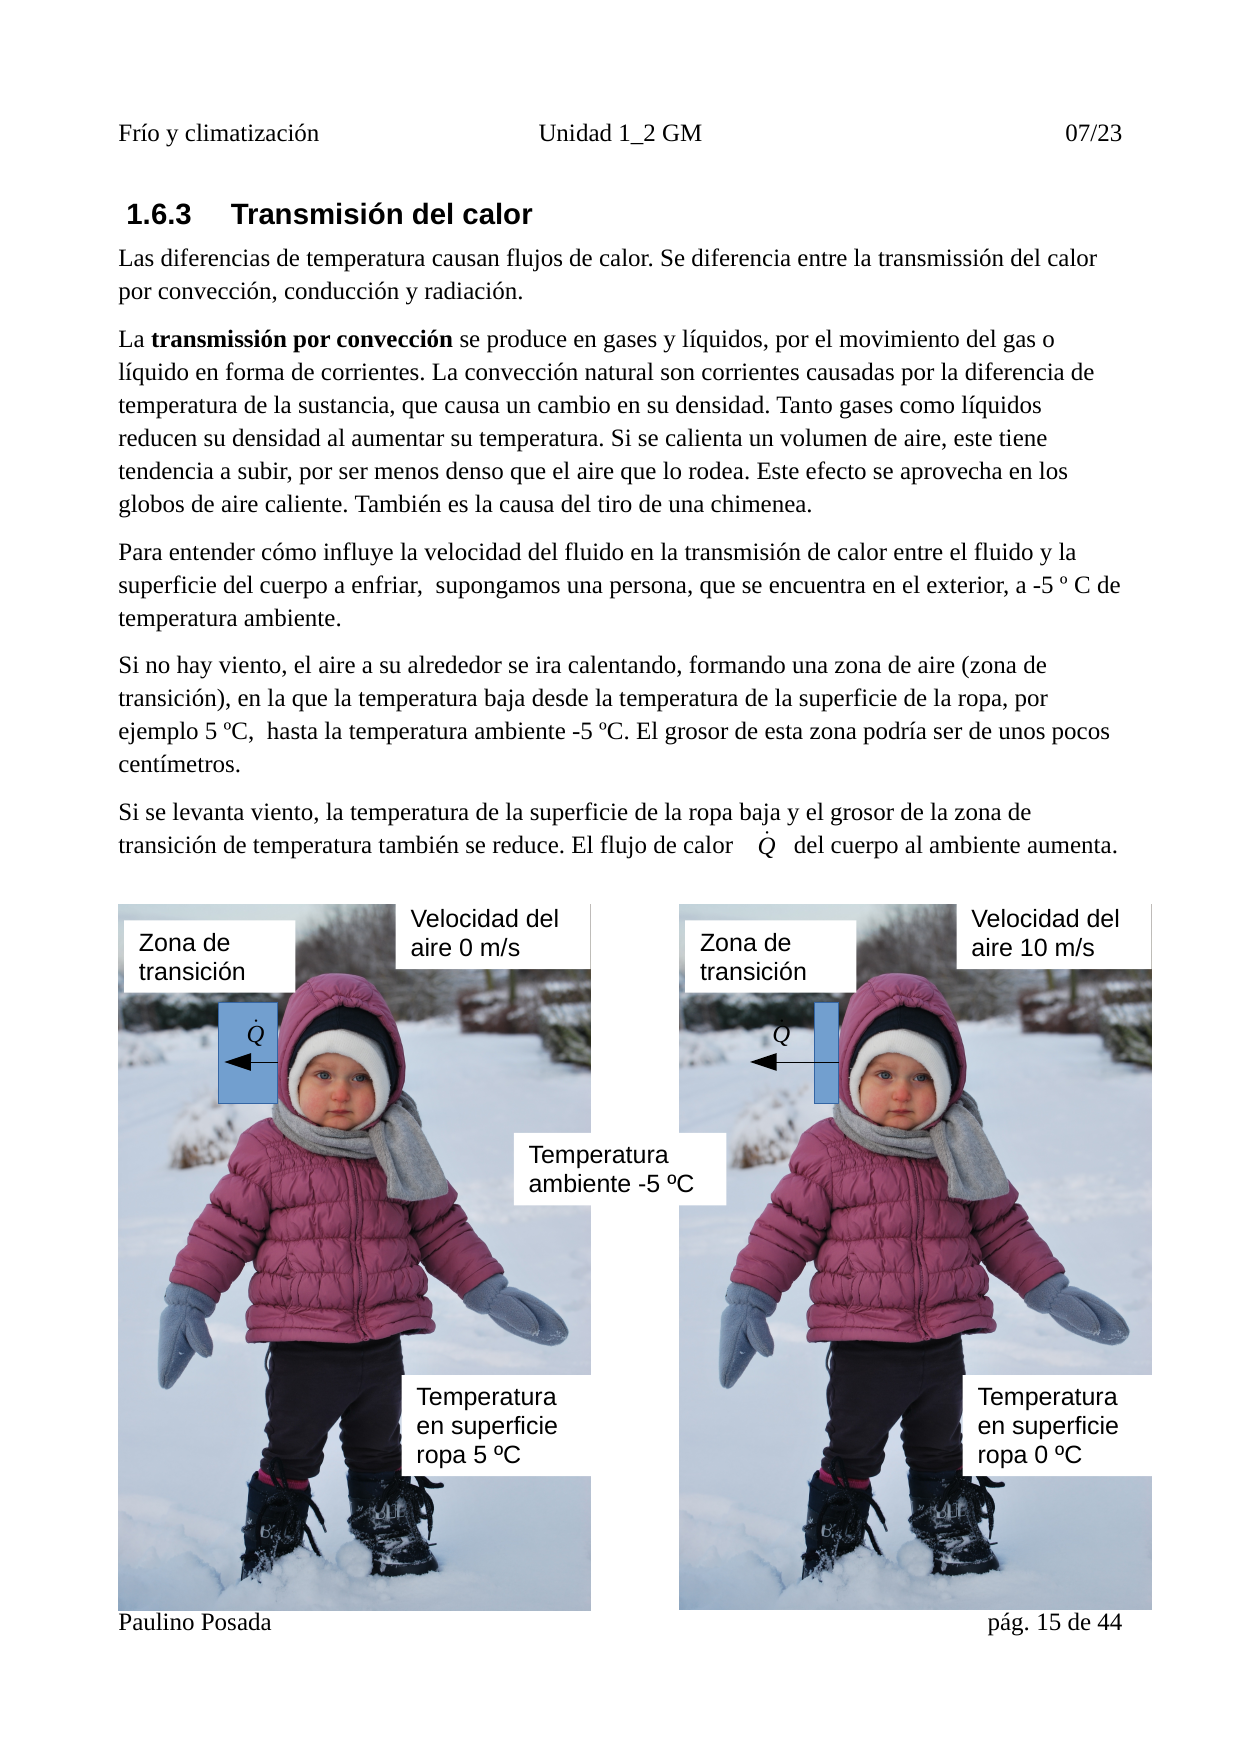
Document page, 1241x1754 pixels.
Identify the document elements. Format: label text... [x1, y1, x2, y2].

subtitle Transmisión del calor [118, 197, 1122, 231]
text Para entender cómo influye la velocidad del fluido en la transmisión de calor entre el fluido y la superficie del cuerpo a enfriar, supongamos una persona, que se encuentra en el exterior, a -5 º C de temperatura ambiente. [118, 537, 1122, 632]
text La transmissión por convección se produce en gases y líquidos, por el movimiento del gas o líquido en forma de corrientes. La convección natural son corrientes causadas por la diferencia de temperatura de la sustancia, que causa un cambio en su densidad. Tanto gases como líquidos reducen su densidad al aumentar su temperatura. Si se calienta un volumen de aire, este tiene tendencia a subir, por ser menos denso que el aire que lo rodea. Este efecto se aprovecha en los globos de aire caliente. También es la causa del tiro de una chimenea. [118, 324, 1122, 518]
picture [679, 904, 1152, 1610]
text Las diferencias de temperatura causan flujos de calor. Se diferencia entre la transmissión del calor por convección, conducción y radiación. [118, 243, 1122, 305]
text Si se levanta viento, la temperatura de la superficie de la ropa baja y el grosor de la zona de transición de temperatura también se reduce. El flujo de calor del cuerpo al ambiente aumenta. [118, 797, 1122, 859]
picture [118, 904, 591, 1611]
text Si no hay viento, el aire a su alrededor se ira calentando, formando una zona de aire (zona de transición), en la que la temperatura baja desde la temperatura de la superficie de la ropa, por ejemplo 5 ºC, hasta la temperatura ambiente -5 ºC. El grosor de esta zona podría ser de unos pocos centímetros. [118, 650, 1122, 778]
